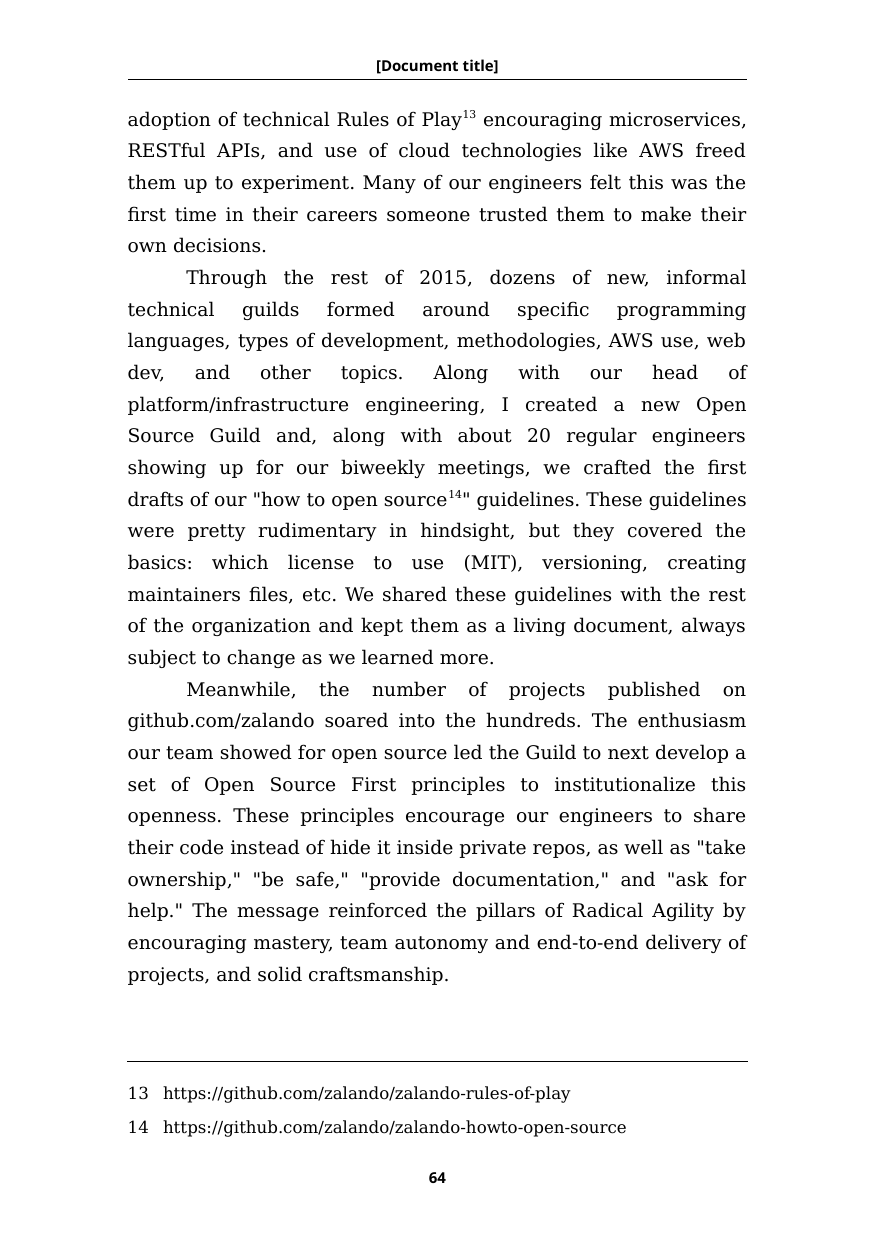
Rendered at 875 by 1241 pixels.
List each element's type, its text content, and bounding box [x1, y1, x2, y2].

text Through the rest of 2015, dozens of new, informal technical guilds formed around specific programming languages, types of development, methodologies, AWS use, web dev, and other topics. Along with our head of platform/infrastructure engineering, I created a new Open Source Guild and, along with about 20 regular engineers showing up for our biweekly meetings, we crafted the first drafts of our "how to open source" guidelines. These guidelines were pretty rudimentary in hindsight, but they covered the basics: which license to use (MIT), versioning, creating maintainers files, etc. We shared these guidelines with the rest of the organization and kept them as a living document, always subject to change as we learned more. [127, 267, 747, 669]
text https://github.com/zalando/zalando-howto-open-source [127, 1118, 747, 1138]
text adoption of technical Rules of Play encouraging microservices, RESTful APIs, and use of cloud technologies like AWS freed them up to experiment. Many of our engineers felt this was the first time in their careers someone trusted them to make their own decisions. [127, 109, 747, 257]
text Meanwhile, the number of projects published on github.com/zalando soared into the hundreds. The enthusiasm our team showed for open source led the Guild to next develop a set of Open Source First principles to institutionalize this openness. These principles encourage our engineers to share their code instead of hide it inside private repos, as well as "take ownership," "be safe," "provide documentation," and "ask for help." The message reinforced the pillars of Radical Agility by encouraging mastery, team autonomy and end-to-end delivery of projects, and solid craftsmanship. [127, 679, 747, 986]
text https://github.com/zalando/zalando-rules-of-play [127, 1084, 747, 1103]
